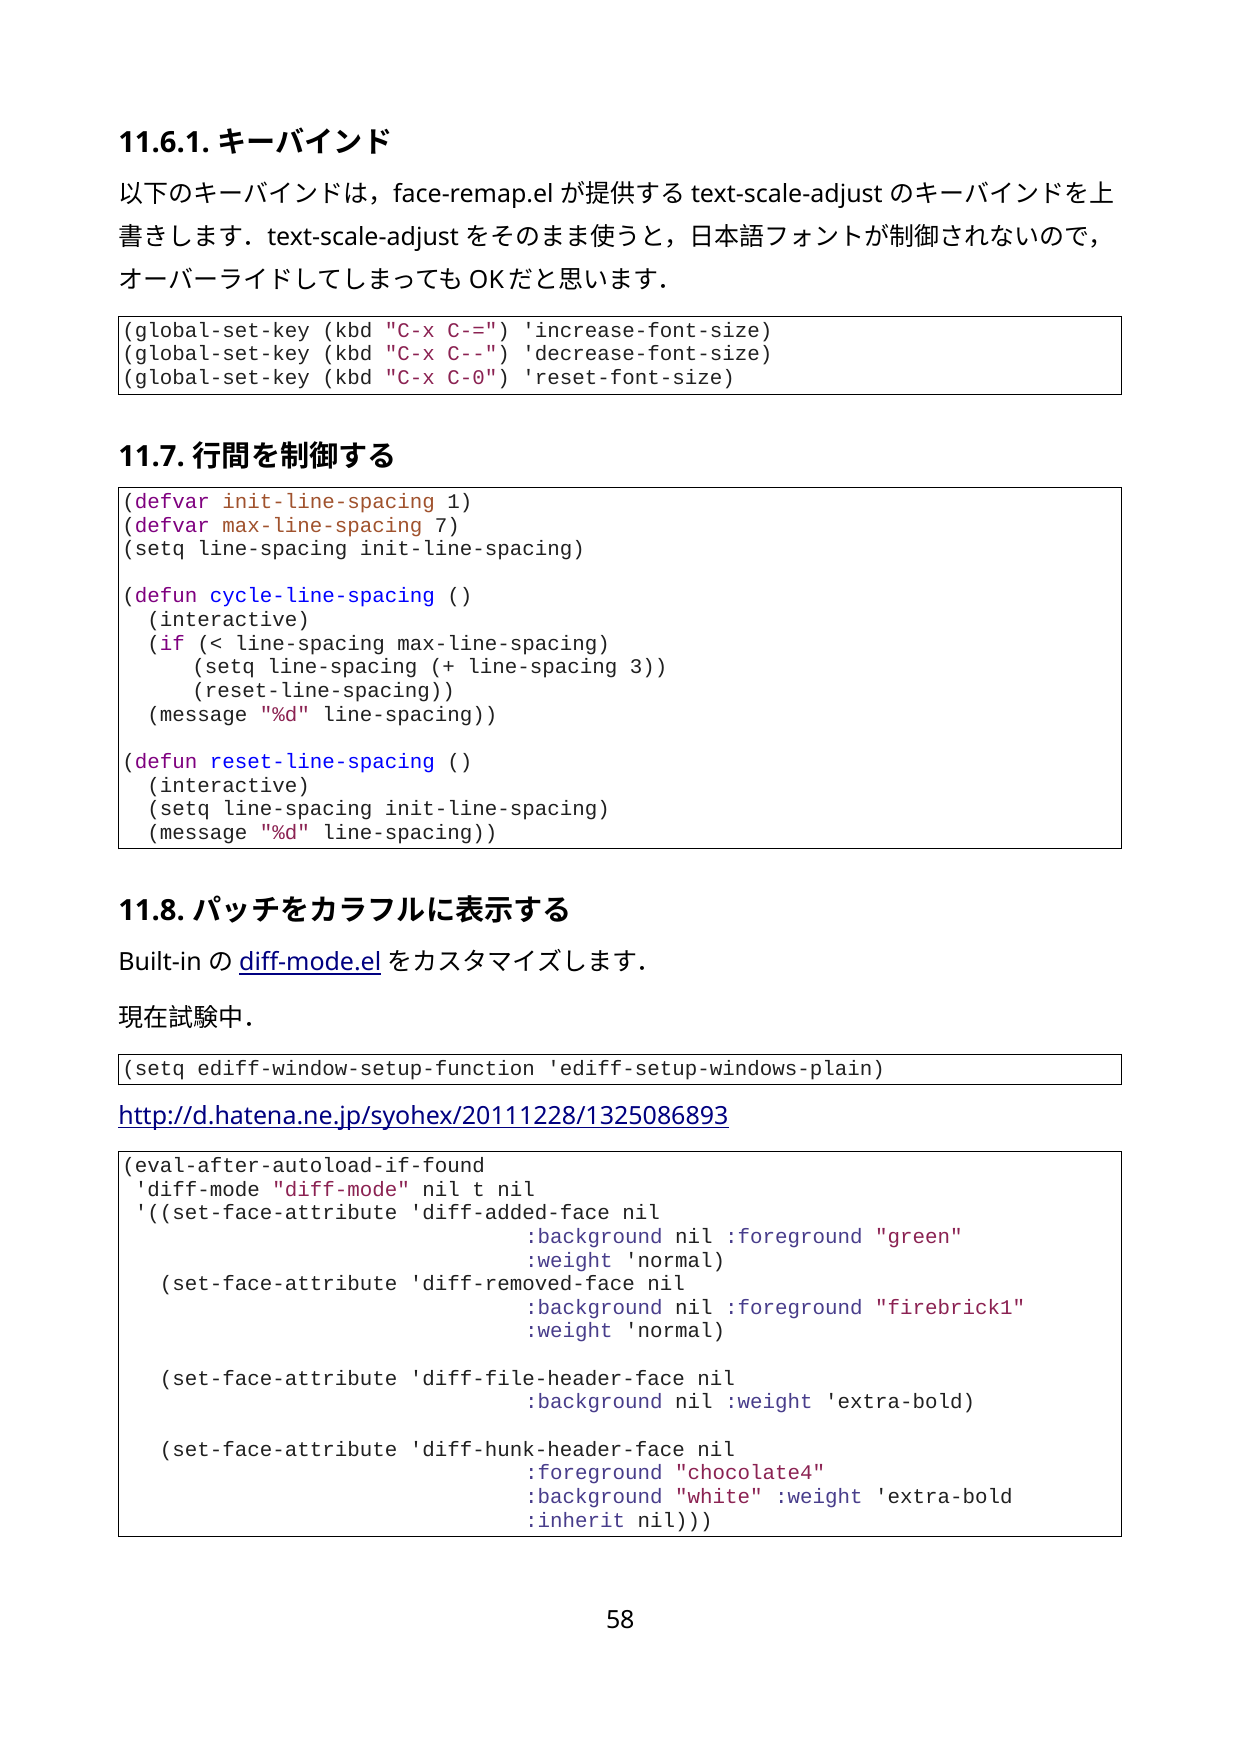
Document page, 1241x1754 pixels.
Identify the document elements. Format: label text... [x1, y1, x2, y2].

subtitle パッチをカラフルに表示する [118, 887, 1122, 929]
text (set-face-attribute 'diff-removed-face nil [119, 1269, 1121, 1293]
text :foreground "chocolate4" [119, 1458, 1121, 1482]
subtitle キーバインド [118, 118, 1122, 161]
text (interactive) [119, 771, 1121, 794]
subtitle 行間を制御する [118, 432, 1122, 474]
text (set-face-attribute 'diff-hunk-header-face nil [119, 1435, 1121, 1458]
text (global-set-key (kbd "C-x C-0") 'reset-font-size) [119, 363, 1121, 394]
text (defvar init-line-spacing 1) [119, 488, 1121, 511]
text (global-set-key (kbd "C-x C-=") 'increase-font-size) [119, 317, 1121, 339]
text 'diff-mode "diff-mode" nil t nil [119, 1175, 1121, 1198]
text :background nil :foreground "firebrick1" [119, 1293, 1121, 1317]
text (if (< line-spacing max-line-spacing) [119, 629, 1121, 652]
text :background nil :weight 'extra-bold) [119, 1387, 1121, 1411]
text (reset-line-spacing)) [119, 676, 1121, 700]
text 以下のキーバインドは，face-remap.el が提供する text-scale-adjust のキーバインドを上書きします．text-scale-adjust をそのまま使うと，日本語フォントが制御されないので，オーバーライドしてしまってもOKだと思います． [118, 173, 1122, 296]
text :background "white" :weight 'extra-bold [119, 1482, 1121, 1506]
text (setq line-spacing (+ line-spacing 3)) [119, 652, 1121, 676]
text (message "%d" line-spacing)) [119, 818, 1121, 848]
text :weight 'normal) [119, 1317, 1121, 1340]
text Built-in の diff-mode.el をカスタマイズします． [118, 942, 1122, 978]
text '((set-face-attribute 'diff-added-face nil [119, 1198, 1121, 1222]
text (setq line-spacing init-line-spacing) [119, 794, 1121, 818]
text 現在試験中． [118, 998, 1122, 1034]
text :background nil :foreground "green" [119, 1222, 1121, 1246]
text (interactive) [119, 605, 1121, 629]
text (defvar max-line-spacing 7) [119, 511, 1121, 534]
text (message "%d" line-spacing)) [119, 700, 1121, 723]
text http://d.hatena.ne.jp/syohex/20111228/1325086893 [118, 1098, 1122, 1132]
text :inherit nil))) [119, 1506, 1121, 1536]
text (defun cycle-line-spacing () [119, 582, 1121, 605]
text (set-face-attribute 'diff-file-header-face nil [119, 1364, 1121, 1387]
text (setq ediff-window-setup-function 'ediff-setup-windows-plain) [119, 1055, 1121, 1084]
text (global-set-key (kbd "C-x C--") 'decrease-font-size) [119, 339, 1121, 363]
text :weight 'normal) [119, 1246, 1121, 1269]
text (eval-after-autoload-if-found [119, 1152, 1121, 1175]
text (setq line-spacing init-line-spacing) [119, 534, 1121, 558]
text (defun reset-line-spacing () [119, 747, 1121, 771]
